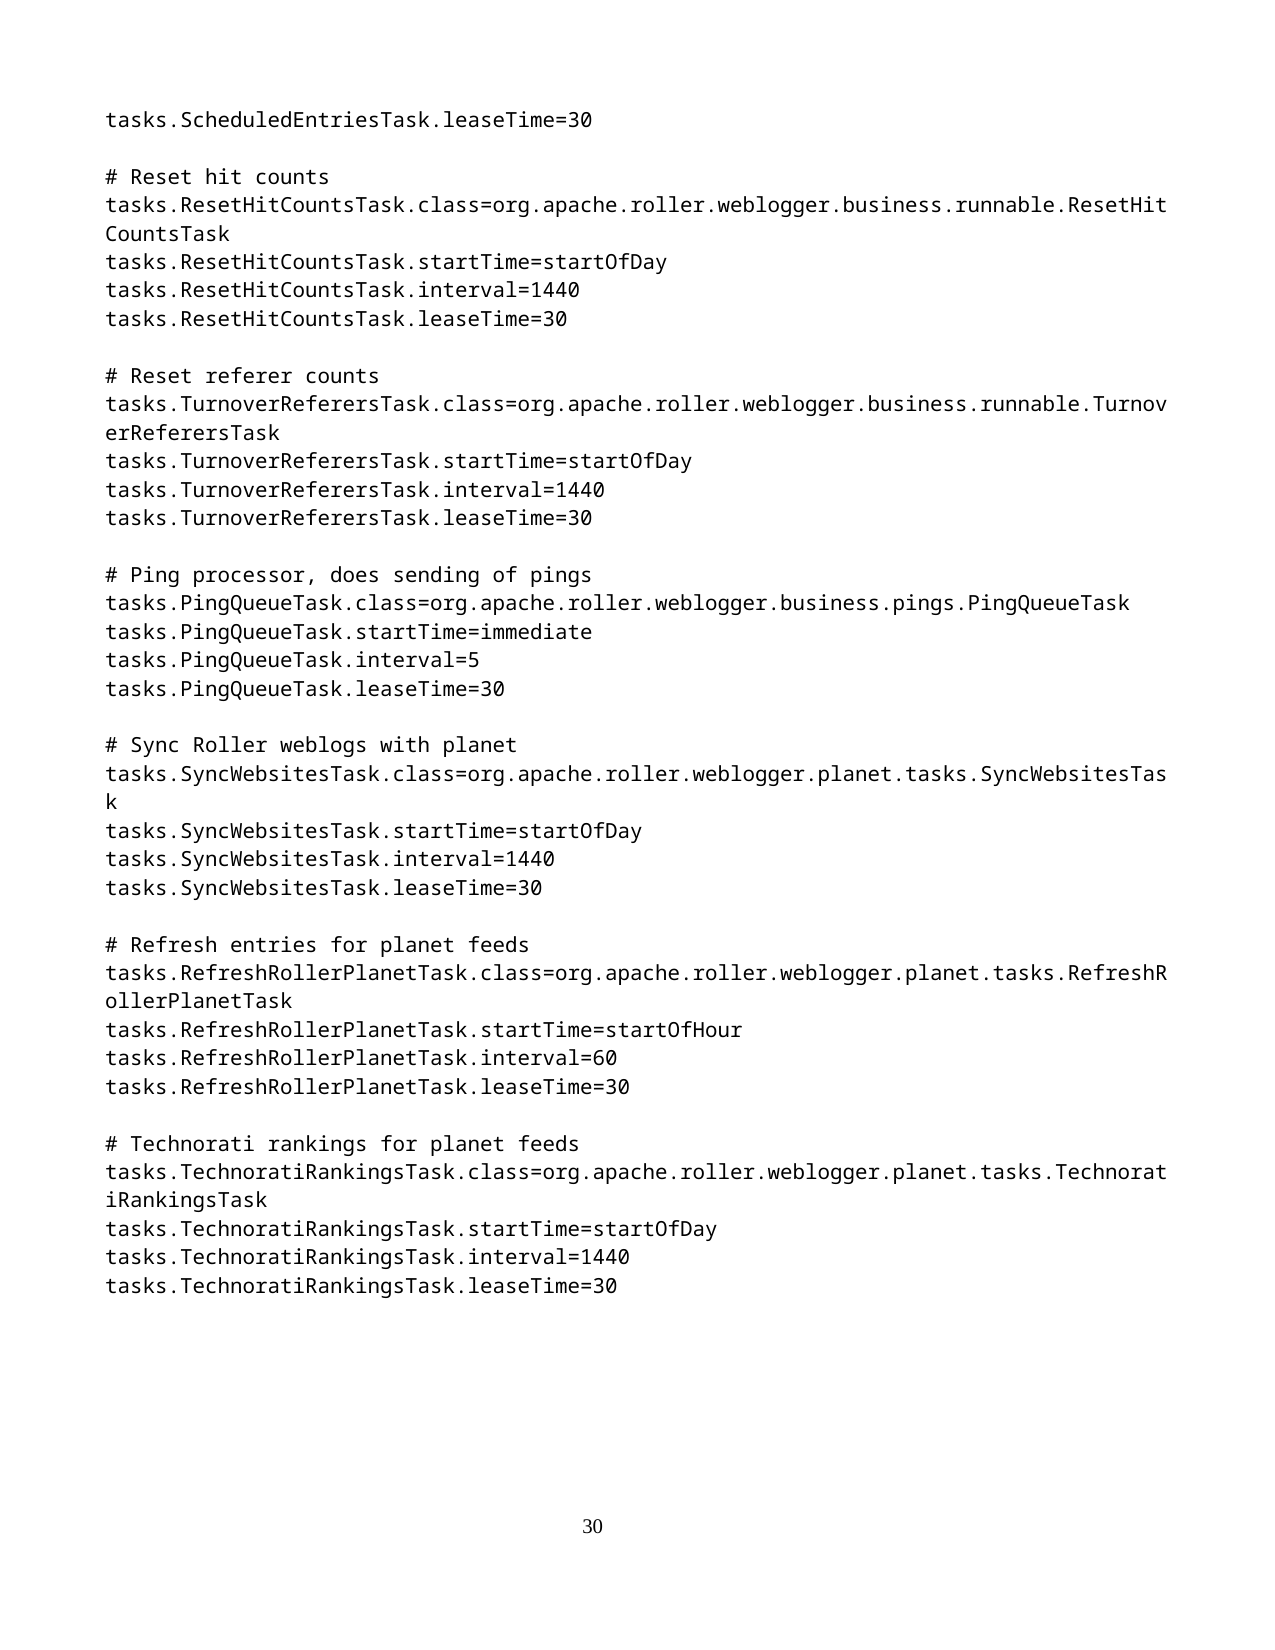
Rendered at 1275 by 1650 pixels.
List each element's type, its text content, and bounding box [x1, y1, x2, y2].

text tasks.TurnoverReferersTask.class=org.apache.roller.weblogger.business.runnable.TurnoverReferersTask [105, 389, 1170, 446]
text tasks.ScheduledEntriesTask.leaseTime=30 [105, 105, 1170, 133]
text tasks.ResetHitCountsTask.startTime=startOfDay [105, 247, 1170, 276]
text tasks.ResetHitCountsTask.interval=1440 [105, 276, 1170, 304]
text tasks.SyncWebsitesTask.startTime=startOfDay [105, 816, 1170, 844]
text # Ping processor, does sending of pings [105, 560, 1170, 588]
text # Reset hit counts [105, 162, 1170, 190]
text tasks.ResetHitCountsTask.class=org.apache.roller.weblogger.business.runnable.ResetHitCountsTask [105, 190, 1170, 247]
text tasks.TurnoverReferersTask.interval=1440 [105, 475, 1170, 503]
text tasks.TechnoratiRankingsTask.startTime=startOfDay [105, 1214, 1170, 1242]
text tasks.PingQueueTask.startTime=immediate [105, 617, 1170, 645]
text # Sync Roller weblogs with planet [105, 731, 1170, 759]
text # Technorati rankings for planet feeds [105, 1129, 1170, 1157]
text tasks.RefreshRollerPlanetTask.startTime=startOfHour [105, 1015, 1170, 1043]
text tasks.TurnoverReferersTask.startTime=startOfDay [105, 446, 1170, 475]
text tasks.TechnoratiRankingsTask.interval=1440 [105, 1242, 1170, 1271]
text tasks.ResetHitCountsTask.leaseTime=30 [105, 304, 1170, 332]
text tasks.SyncWebsitesTask.interval=1440 [105, 844, 1170, 873]
text tasks.TechnoratiRankingsTask.leaseTime=30 [105, 1271, 1170, 1299]
text tasks.SyncWebsitesTask.leaseTime=30 [105, 873, 1170, 901]
text tasks.PingQueueTask.leaseTime=30 [105, 674, 1170, 702]
text tasks.RefreshRollerPlanetTask.leaseTime=30 [105, 1072, 1170, 1100]
text tasks.SyncWebsitesTask.class=org.apache.roller.weblogger.planet.tasks.SyncWebsitesTask [105, 759, 1170, 816]
text tasks.RefreshRollerPlanetTask.interval=60 [105, 1043, 1170, 1072]
text # Reset referer counts [105, 361, 1170, 389]
text tasks.TechnoratiRankingsTask.class=org.apache.roller.weblogger.planet.tasks.TechnoratiRankingsTask [105, 1157, 1170, 1214]
text tasks.RefreshRollerPlanetTask.class=org.apache.roller.weblogger.planet.tasks.RefreshRollerPlanetTask [105, 958, 1170, 1015]
text tasks.PingQueueTask.interval=5 [105, 645, 1170, 674]
text # Refresh entries for planet feeds [105, 930, 1170, 958]
text tasks.PingQueueTask.class=org.apache.roller.weblogger.business.pings.PingQueueTask [105, 588, 1170, 617]
text tasks.TurnoverReferersTask.leaseTime=30 [105, 503, 1170, 532]
